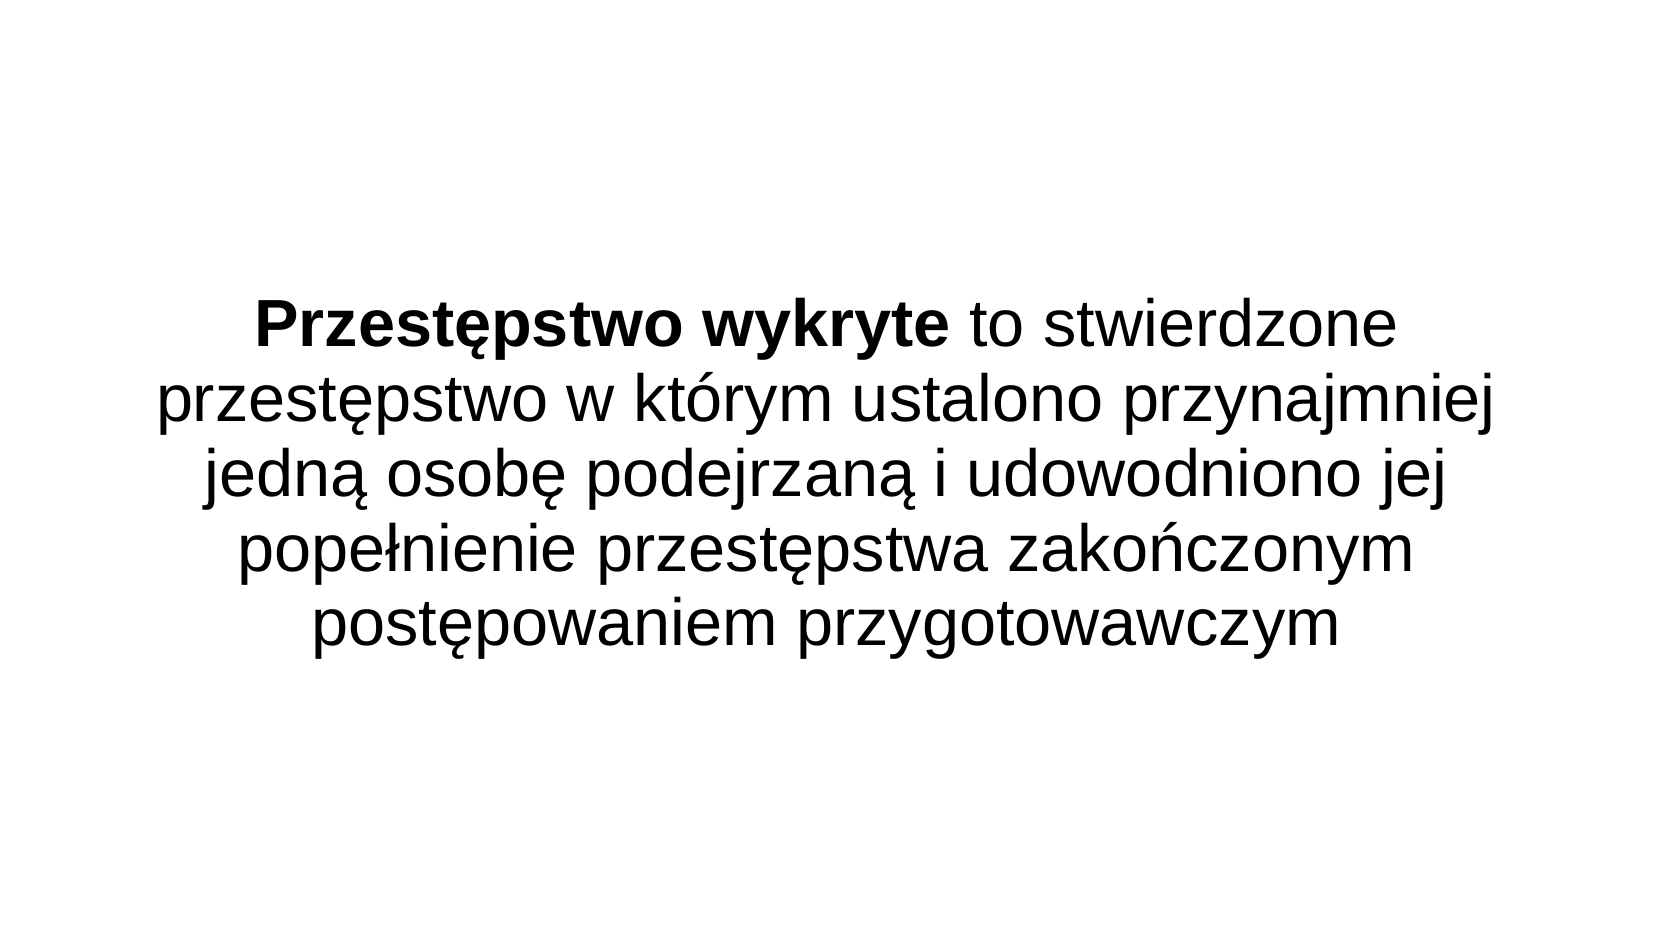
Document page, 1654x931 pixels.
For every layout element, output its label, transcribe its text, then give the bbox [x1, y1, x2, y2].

subtitle Przestępstwo wykryte to stwierdzone przestępstwo w którym ustalono przynajmniej jedną osobę podejrzaną i udowodniono jej popełnienie przestępstwa zakończonym postępowaniem przygotowawczym [82, 37, 1571, 910]
